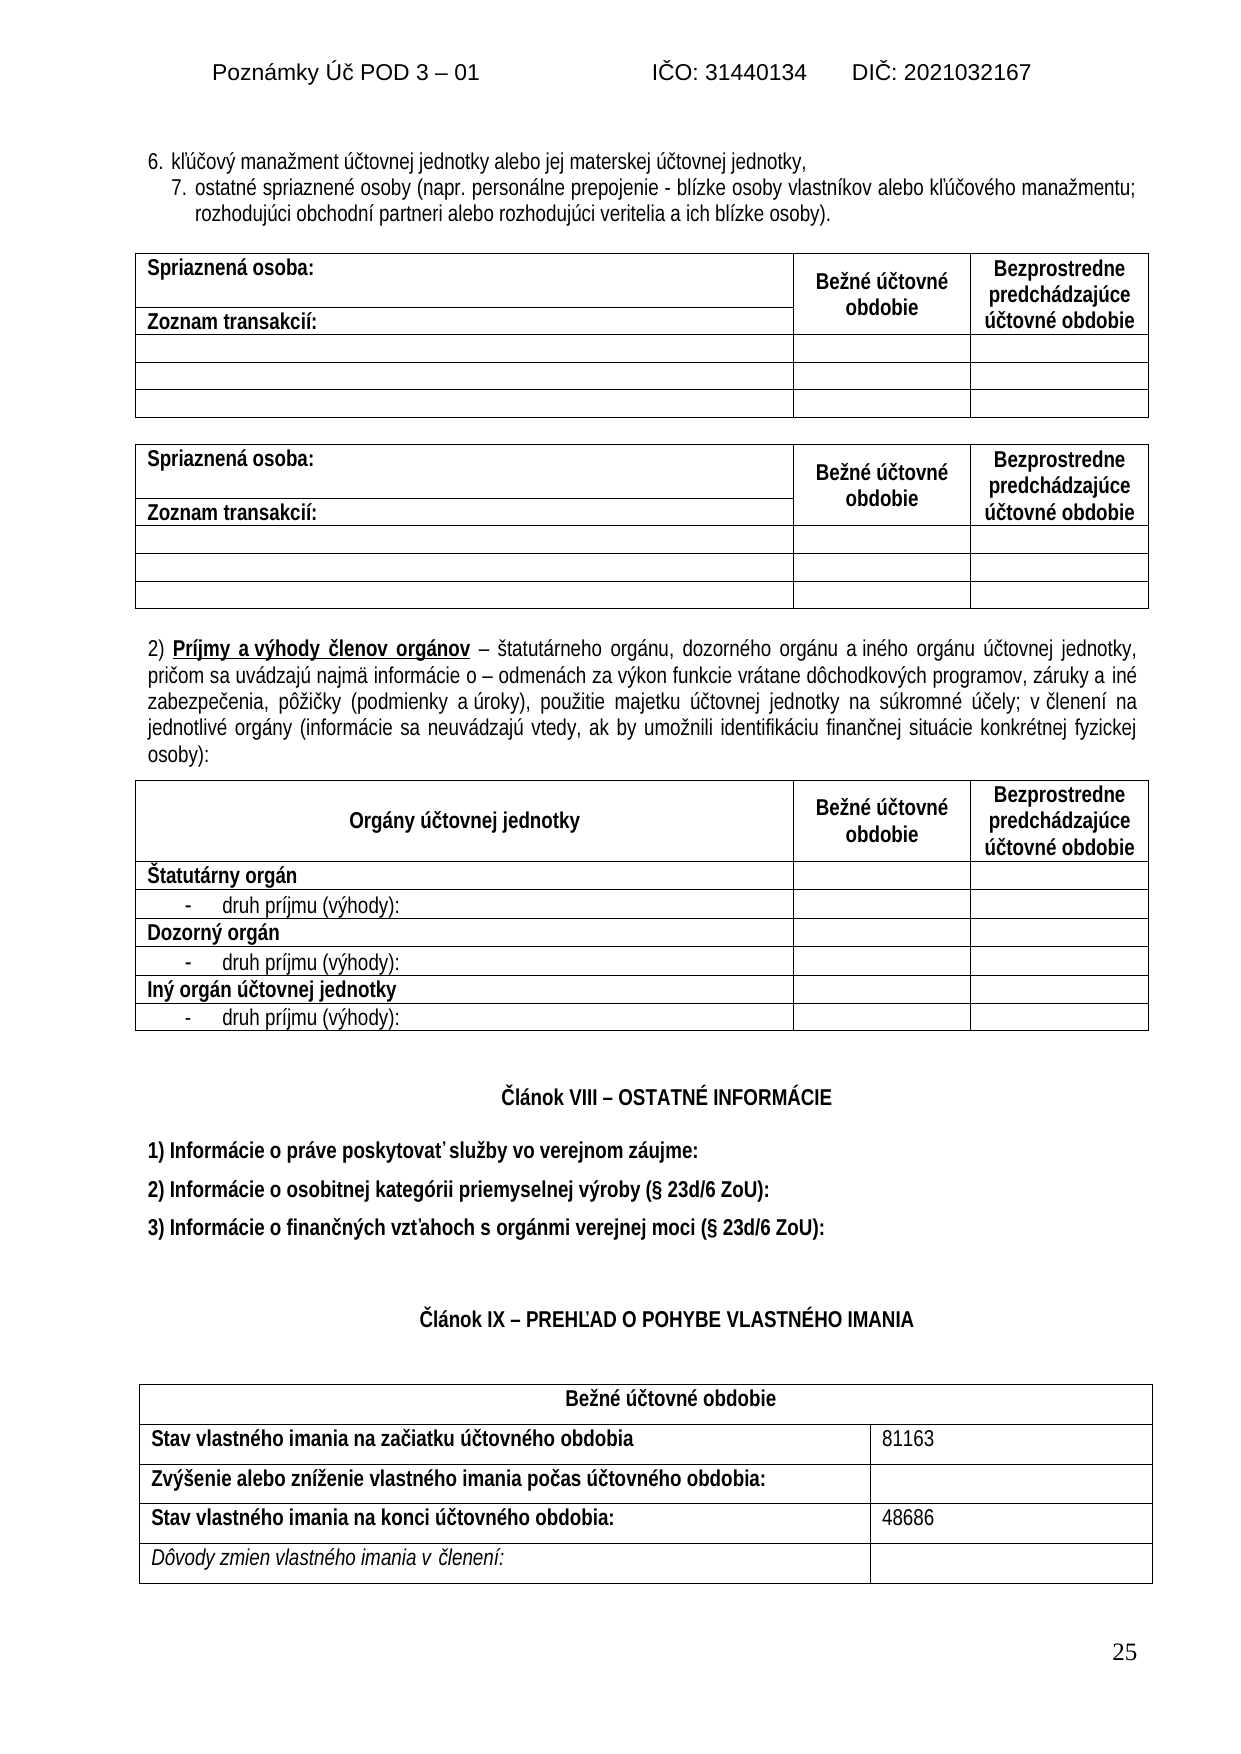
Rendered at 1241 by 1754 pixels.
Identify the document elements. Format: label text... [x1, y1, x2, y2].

table_header Bezprostredne predchádzajúce účtovné obdobie [971, 781, 1148, 861]
table_cell [971, 862, 1148, 889]
text 2) Príjmy a výhody členov orgánov – štatutárneho orgánu, dozorného orgánu a iného orgánu účtovnej jednotky, pričom sa uvádzajú najmä informácie o – odmenách za výkon funkcie vrátane dôchodkových programov, záruky a iné zabezpečenia, pôžičky (podmienky a úroky), použitie majetku účtovnej jednotky na súkromné účely; v členení na jednotlivé orgány (informácie sa neuvádzajú vtedy, ak by umožnili identifikáciu finančnej situácie konkrétnej fyzickej osoby): [148, 635, 1137, 767]
table_header Bezprostredne predchádzajúce účtovné obdobie [971, 445, 1148, 525]
table_cell [794, 390, 970, 417]
table_cell [794, 947, 970, 975]
table_cell [136, 526, 793, 553]
table_cell [971, 582, 1148, 608]
table_cell [136, 335, 793, 362]
table_cell [136, 363, 793, 389]
table_cell 48686 [871, 1504, 1152, 1543]
table_cell Dôvody zmien vlastného imania v členení: [140, 1544, 870, 1583]
table_cell [794, 1004, 970, 1030]
table_cell [794, 582, 970, 608]
table_cell [971, 890, 1148, 918]
table_header Bezprostredne predchádzajúce účtovné obdobie [971, 254, 1148, 334]
table_cell [871, 1465, 1152, 1503]
table_header Spriaznená osoba: [136, 254, 793, 307]
text Článok IX – PREHĽAD O POHYBE VLASTNÉHO IMANIA [148, 1306, 1186, 1332]
table_cell 81163 [871, 1425, 1152, 1463]
table_cell [794, 554, 970, 581]
table_cell [794, 526, 970, 553]
table_cell [971, 526, 1148, 553]
table_cell [794, 919, 970, 946]
table_cell Štatutárny orgán [136, 862, 793, 889]
table_cell [971, 554, 1148, 581]
list ostatné spriaznené osoby (napr. personálne prepojenie - blízke osoby vlastníkov alebo kľúčového manažmentu; rozhodujúci obchodní partneri alebo rozhodujúci veritelia a ich blízke osoby). [171, 174, 1137, 227]
table_header Bežné účtovné obdobie [794, 445, 970, 525]
text 1) Informácie o práve poskytovať služby vo verejnom záujme: [148, 1137, 1186, 1163]
table_cell druh príjmu (výhody): [136, 947, 793, 975]
table_cell Stav vlastného imania na konci účtovného obdobia: [140, 1504, 870, 1543]
table_cell Stav vlastného imania na začiatku účtovného obdobia [140, 1425, 870, 1463]
table_cell [794, 976, 970, 1003]
table_cell [136, 582, 793, 608]
table_header Bežné účtovné obdobie [794, 781, 970, 861]
table_header Bežné účtovné obdobie [140, 1385, 1152, 1423]
table_cell Zoznam transakcií: [136, 499, 793, 525]
text 3) Informácie o finančných vzťahoch s orgánmi verejnej moci (§ 23d/6 ZoU): [148, 1214, 1186, 1241]
table_cell [136, 390, 793, 417]
table_cell [794, 335, 970, 362]
table_cell druh príjmu (výhody): [136, 1004, 793, 1030]
table_cell [871, 1544, 1152, 1583]
table_cell druh príjmu (výhody): [136, 890, 793, 918]
table_cell [971, 919, 1148, 946]
table_cell [794, 862, 970, 889]
table_cell [971, 363, 1148, 389]
table_cell [794, 363, 970, 389]
table_header Orgány účtovnej jednotky [136, 781, 793, 861]
table_cell [971, 947, 1148, 975]
text 2) Informácie o osobitnej kategórii priemyselnej výroby (§ 23d/6 ZoU): [148, 1176, 1186, 1202]
text Článok VIII – OSTATNÉ INFORMÁCIE [148, 1084, 1186, 1110]
table_cell Iný orgán účtovnej jednotky [136, 976, 793, 1003]
table_cell Dozorný orgán [136, 919, 793, 946]
table_cell [794, 890, 970, 918]
table_cell [971, 335, 1148, 362]
table_cell Zvýšenie alebo zníženie vlastného imania počas účtovného obdobia: [140, 1465, 870, 1503]
list kľúčový manažment účtovnej jednotky alebo jej materskej účtovnej jednotky, [148, 148, 1186, 174]
table_header Bežné účtovné obdobie [794, 254, 970, 334]
table_cell [136, 554, 793, 581]
table_cell [971, 1004, 1148, 1030]
table_header Spriaznená osoba: [136, 445, 793, 498]
table_cell Zoznam transakcií: [136, 308, 793, 334]
table_cell [971, 390, 1148, 417]
table_cell [971, 976, 1148, 1003]
